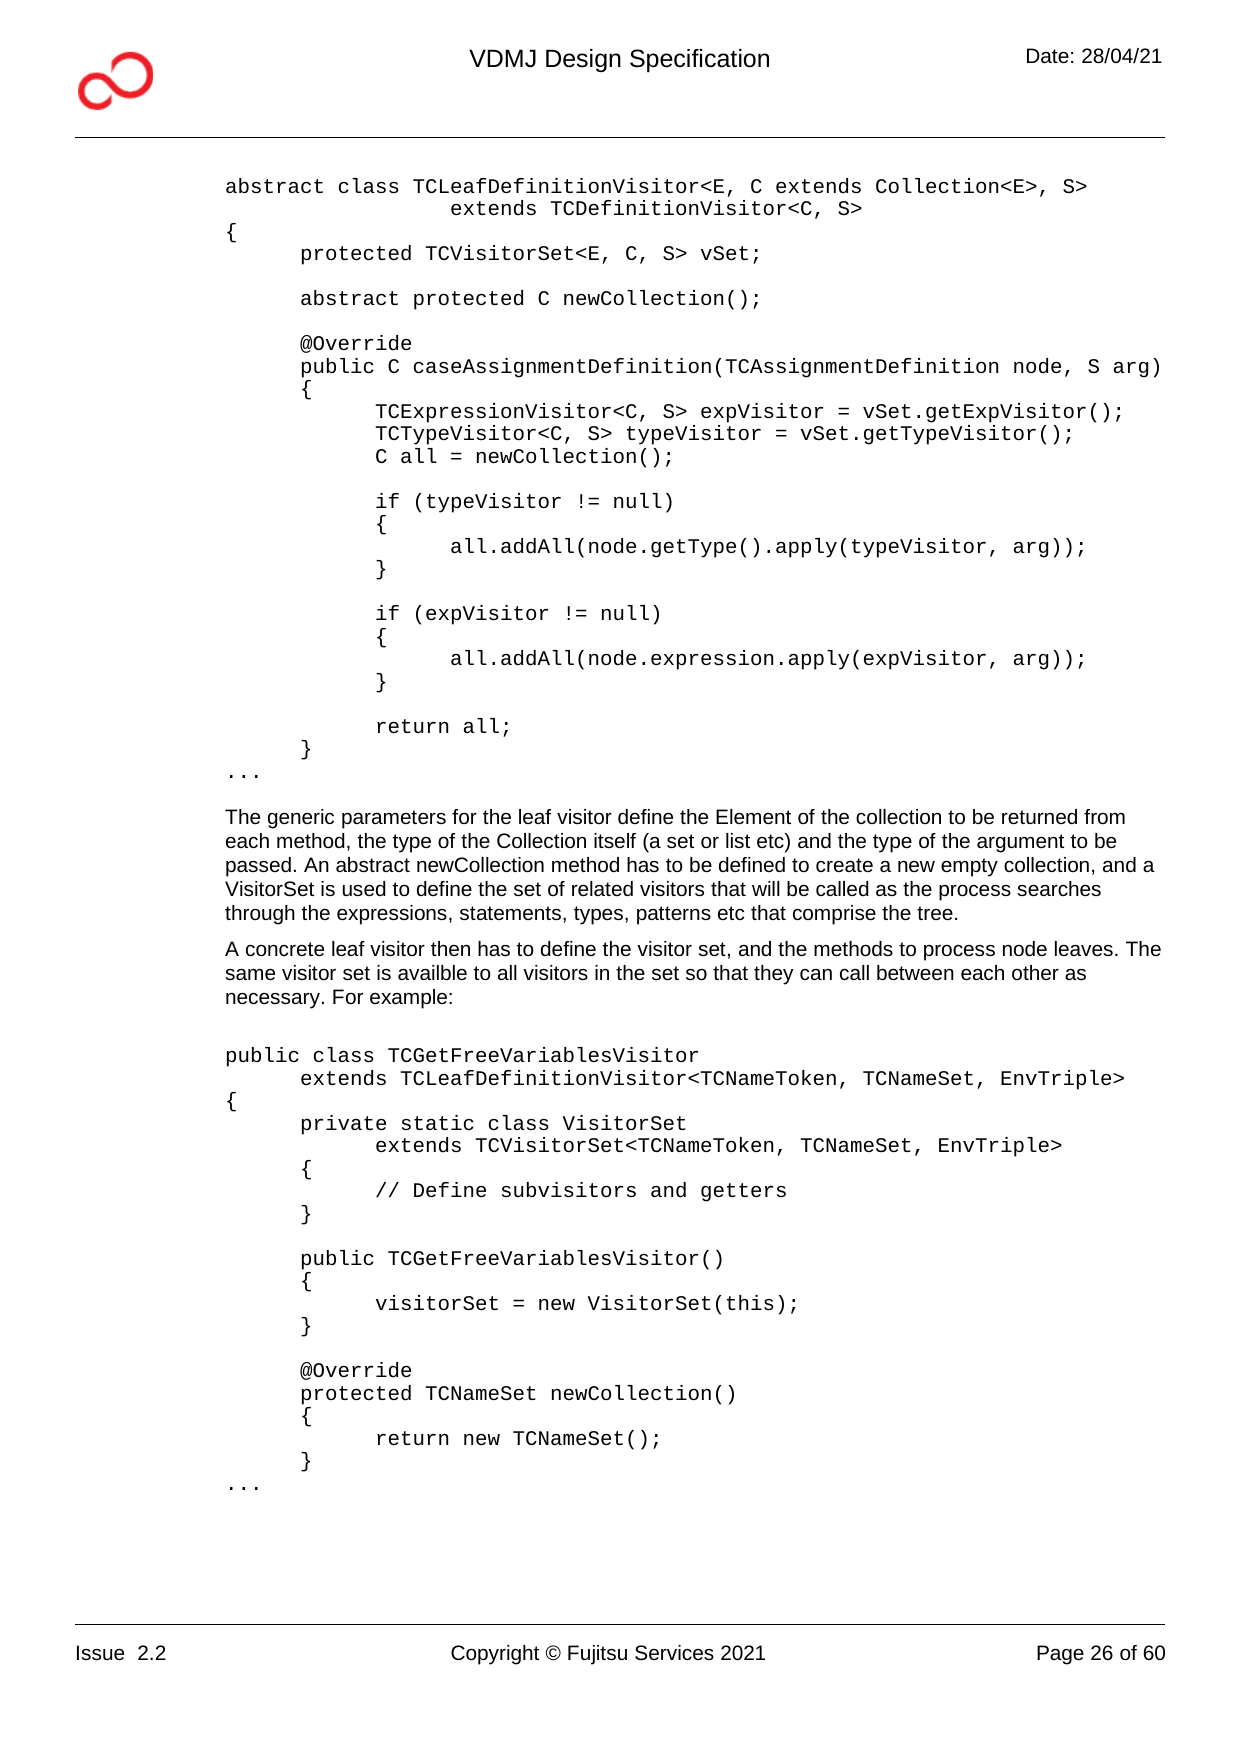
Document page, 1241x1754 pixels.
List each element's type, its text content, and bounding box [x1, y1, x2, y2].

text public C caseAssignmentDefinition(TCAssignmentDefinition node, S arg) [225, 355, 1165, 378]
text { [225, 513, 1165, 535]
text visitorSet = new VisitorSet(this); [225, 1292, 1165, 1314]
text if (expVisitor != null) [225, 603, 1165, 625]
text } [225, 738, 1165, 760]
text private static class VisitorSet [225, 1112, 1165, 1134]
text ... [225, 760, 1165, 783]
text abstract class TCLeafDefinitionVisitor<E, C extends Collection<E>, S> [225, 175, 1165, 198]
text TCTypeVisitor<C, S> typeVisitor = vSet.getTypeVisitor(); [225, 423, 1165, 445]
text } [225, 1449, 1165, 1472]
text { [225, 1404, 1165, 1427]
text all.addAll(node.getType().apply(typeVisitor, arg)); [225, 535, 1165, 558]
text @Override [225, 333, 1165, 355]
text } [225, 1314, 1165, 1337]
text @Override [225, 1359, 1165, 1382]
text // Define subvisitors and getters [225, 1179, 1165, 1202]
text if (typeVisitor != null) [225, 490, 1165, 513]
text return new TCNameSet(); [225, 1427, 1165, 1449]
text { [225, 1089, 1165, 1112]
text protected TCNameSet newCollection() [225, 1382, 1165, 1404]
text protected TCVisitorSet<E, C, S> vSet; [225, 243, 1165, 265]
text } [225, 1202, 1165, 1224]
text all.addAll(node.expression.apply(expVisitor, arg)); [225, 648, 1165, 670]
text TCExpressionVisitor<C, S> expVisitor = vSet.getExpVisitor(); [225, 400, 1165, 423]
text public TCGetFreeVariablesVisitor() [225, 1247, 1165, 1269]
text ... [225, 1472, 1165, 1494]
text { [225, 220, 1165, 243]
text abstract protected C newCollection(); [225, 288, 1165, 310]
text The generic parameters for the leaf visitor define the Element of the collection to be returned from each method, the type of the Collection itself (a set or list etc) and the type of the argument to be passed. An abstract newCollection method has to be defined to create a new empty collection, and a VisitorSet is used to define the set of related visitors that will be called as the process searches through the expressions, statements, types, patterns etc that comprise the tree. [225, 805, 1165, 925]
text } [225, 670, 1165, 693]
text { [225, 1157, 1165, 1179]
text } [225, 558, 1165, 580]
text A concrete leaf visitor then has to define the visitor set, and the methods to process node leaves. The same visitor set is availble to all visitors in the set so that they can call between each other as necessary. For example: [225, 938, 1165, 1009]
text { [225, 1269, 1165, 1292]
text { [225, 378, 1165, 400]
text public class TCGetFreeVariablesVisitor [225, 1044, 1165, 1067]
text extends TCVisitorSet<TCNameToken, TCNameSet, EnvTriple> [225, 1134, 1165, 1157]
picture [78, 44, 153, 120]
text extends TCDefinitionVisitor<C, S> [225, 198, 1165, 220]
text C all = newCollection(); [225, 445, 1165, 468]
text extends TCLeafDefinitionVisitor<TCNameToken, TCNameSet, EnvTriple> [225, 1067, 1165, 1089]
text return all; [225, 715, 1165, 738]
text { [225, 625, 1165, 648]
